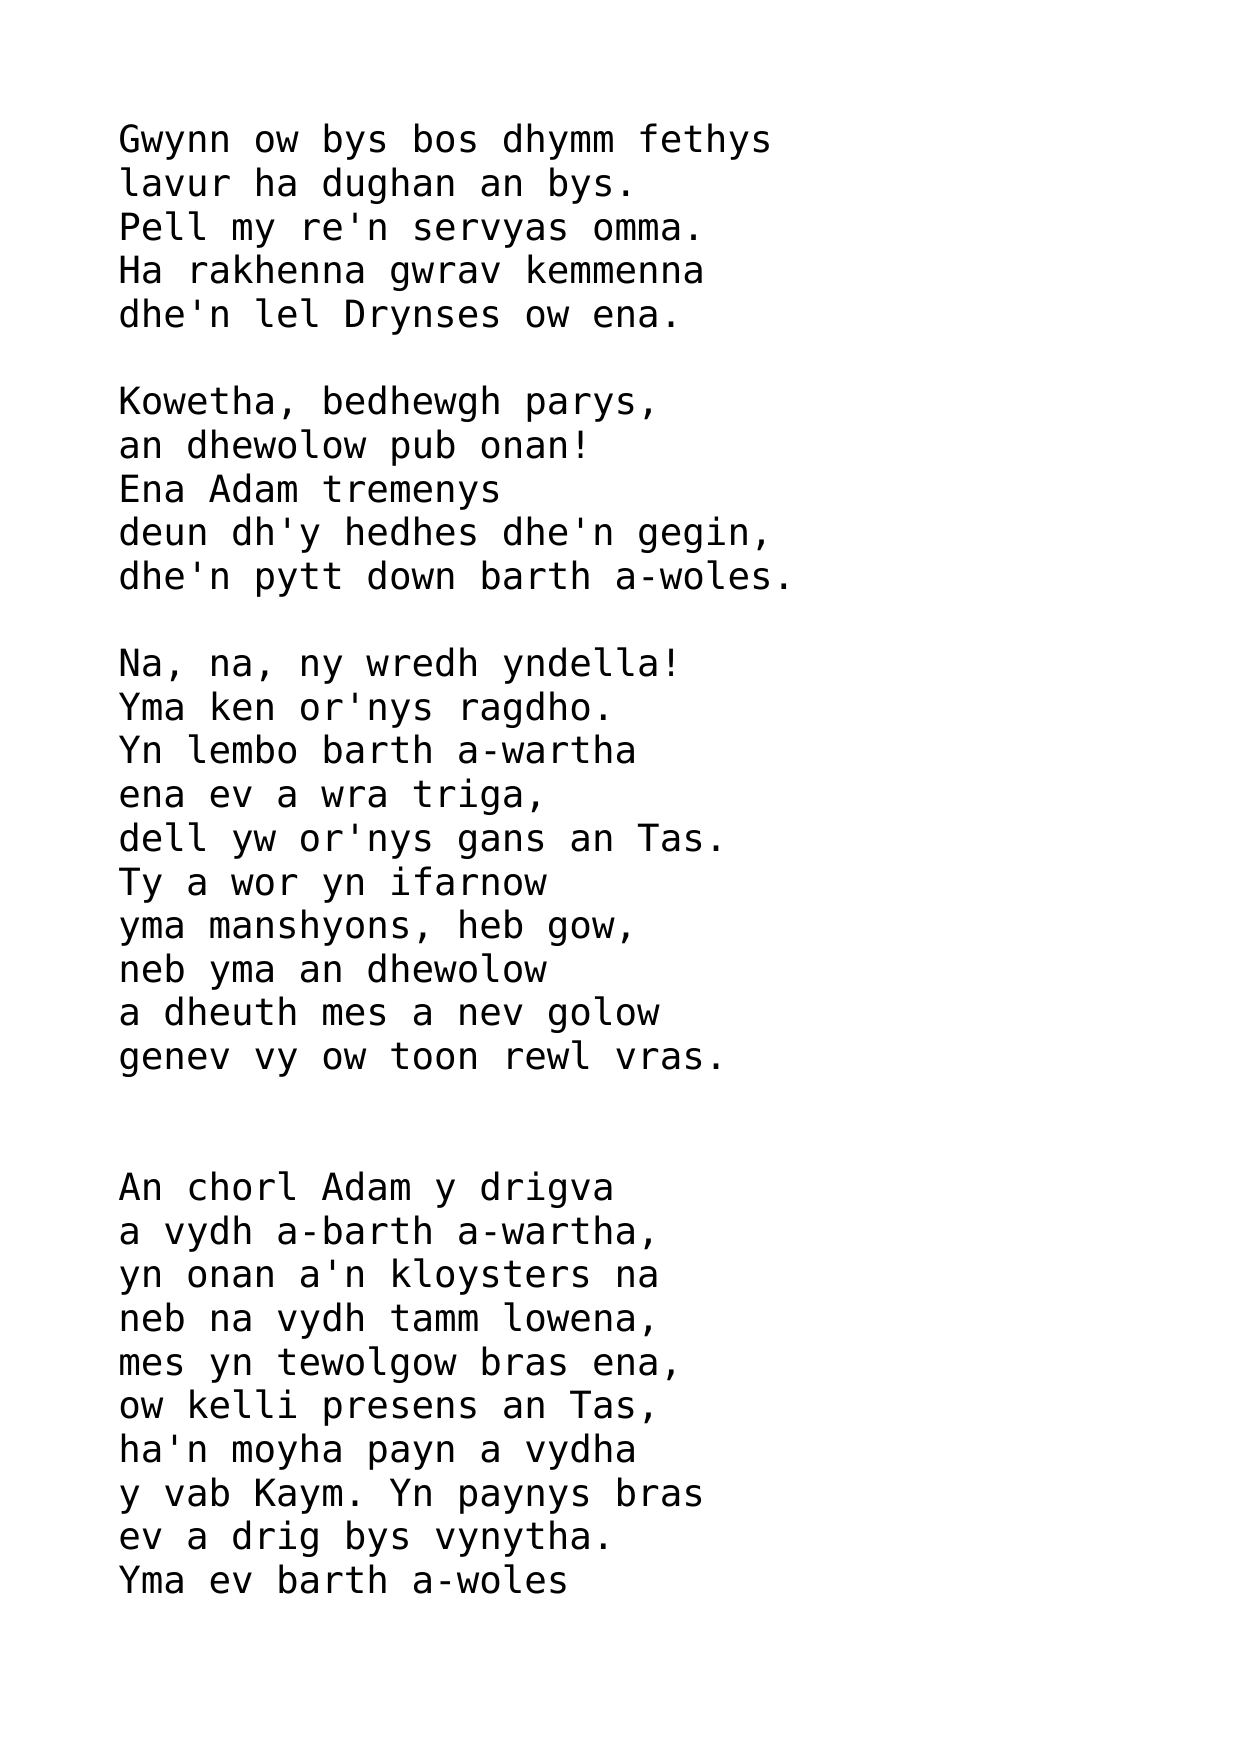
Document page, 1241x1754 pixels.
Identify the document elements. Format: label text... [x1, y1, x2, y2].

text Na, na, ny wredh yndella! [118, 642, 1122, 686]
text Ena Adam tremenys [118, 467, 1122, 511]
text neb na vydh tamm lowena, [118, 1297, 1122, 1340]
text neb yma an dhewolow [118, 947, 1122, 991]
text An chorl Adam y drigva [118, 1166, 1122, 1209]
text ena ev a wra triga, [118, 773, 1122, 816]
text yn onan a'n kloysters na [118, 1253, 1122, 1297]
text ow kelli presens an Tas, [118, 1384, 1122, 1427]
text dhe'n pytt down barth a-woles. [118, 554, 1122, 598]
text Ha rakhenna gwrav kemmenna [118, 249, 1122, 293]
text ev a drig bys vynytha. [118, 1515, 1122, 1558]
text mes yn tewolgow bras ena, [118, 1340, 1122, 1384]
text y vab Kaym. Yn paynys bras [118, 1471, 1122, 1515]
text Yn lembo barth a-wartha [118, 729, 1122, 773]
text dhe'n lel Drynses ow ena. [118, 293, 1122, 336]
text ha'n moyha payn a vydha [118, 1427, 1122, 1471]
text Yma ken or'nys ragdho. [118, 686, 1122, 729]
text Gwynn ow bys bos dhymm fethys [118, 118, 1122, 162]
text yma manshyons, heb gow, [118, 904, 1122, 947]
text an dhewolow pub onan! [118, 424, 1122, 467]
text Ty a wor yn ifarnow [118, 860, 1122, 904]
text Yma ev barth a-woles [118, 1558, 1122, 1602]
text a vydh a-barth a-wartha, [118, 1209, 1122, 1253]
text genev vy ow toon rewl vras. [118, 1035, 1122, 1078]
text deun dh'y hedhes dhe'n gegin, [118, 511, 1122, 554]
text lavur ha dughan an bys. [118, 162, 1122, 205]
text dell yw or'nys gans an Tas. [118, 816, 1122, 860]
text Kowetha, bedhewgh parys, [118, 380, 1122, 424]
text a dheuth mes a nev golow [118, 991, 1122, 1035]
text Pell my re'n servyas omma. [118, 205, 1122, 249]
